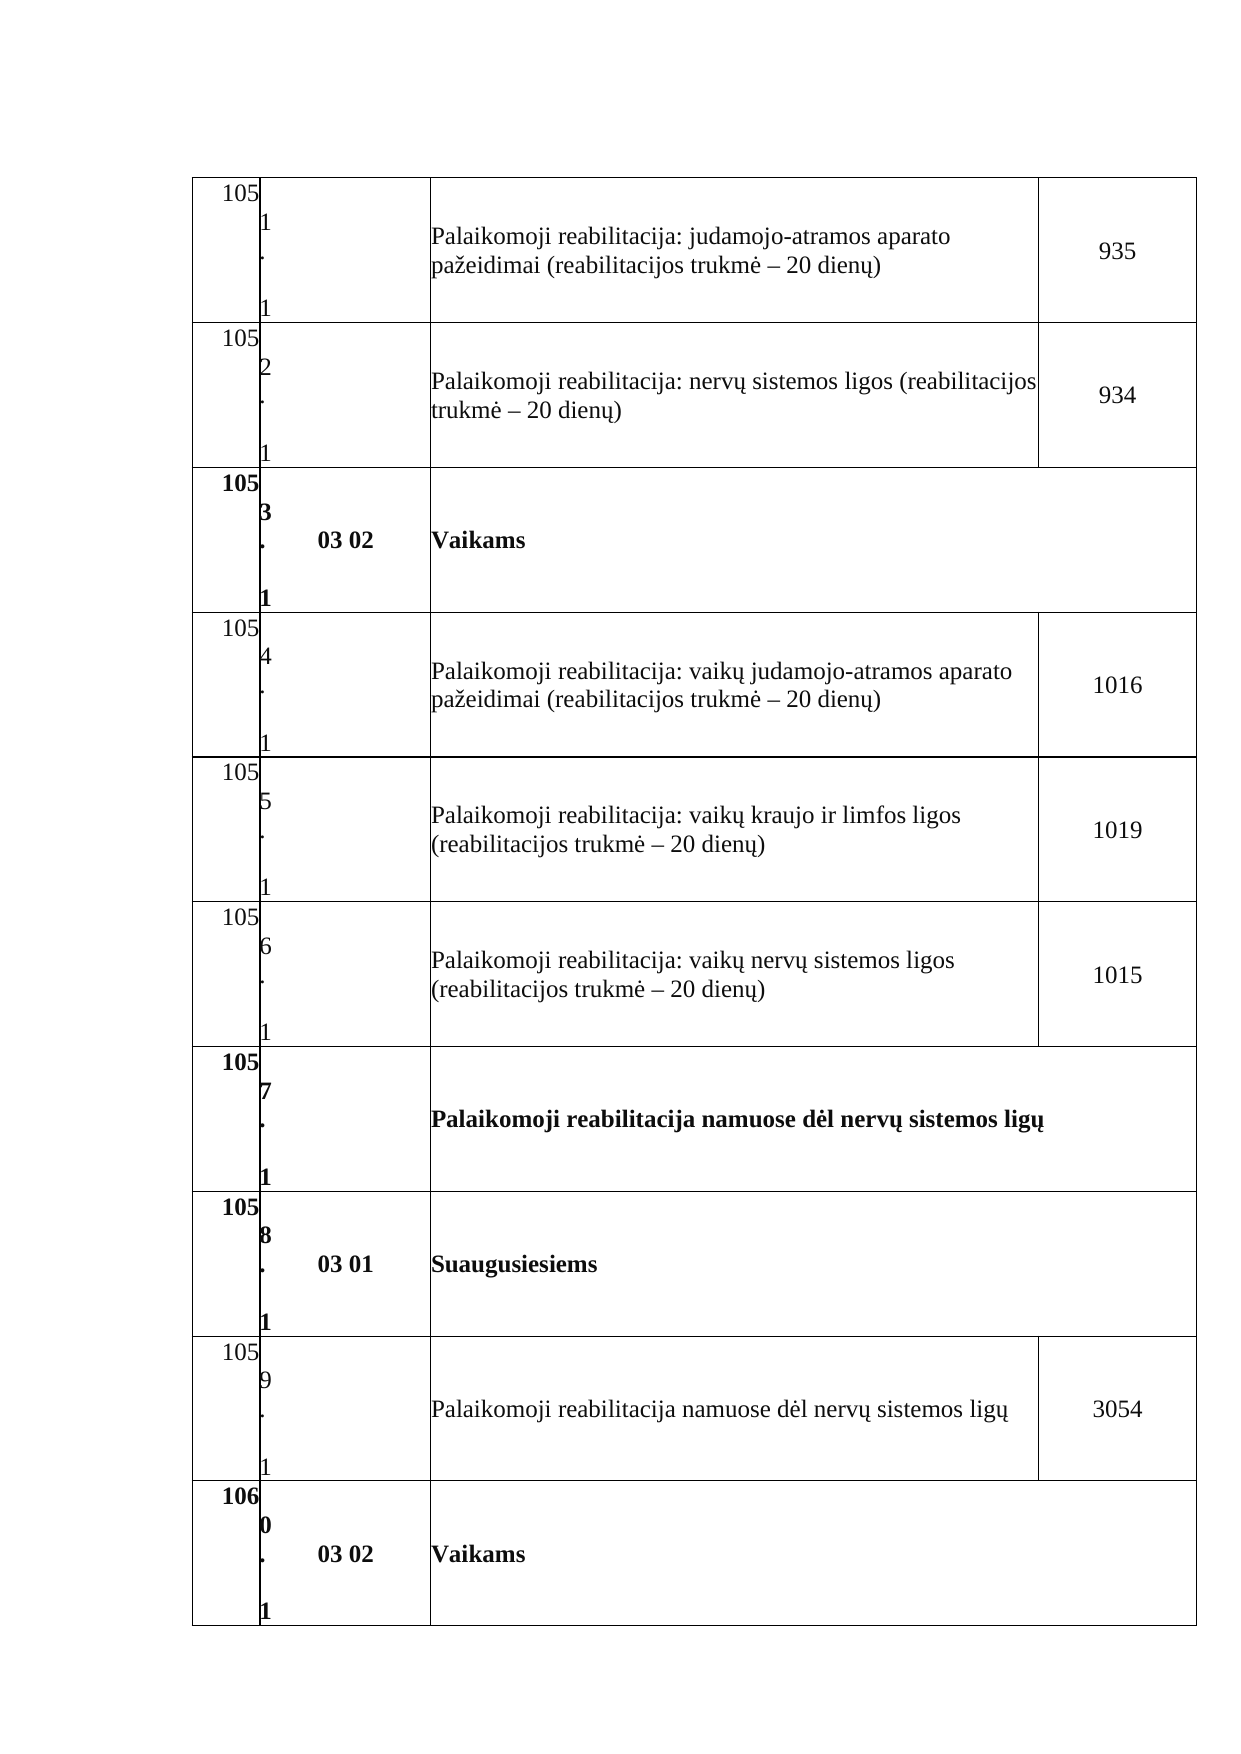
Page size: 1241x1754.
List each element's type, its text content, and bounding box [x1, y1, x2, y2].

table_cell [261, 1047, 430, 1191]
table_cell Palaikomoji reabilitacija: judamojo-atramos aparato pažeidimai (reabilitacijos trukmė – 20 dienų) [431, 178, 1038, 322]
table_cell Palaikomoji reabilitacija: nervų sistemos ligos (reabilitacijos trukmė – 20 dienų) [431, 323, 1038, 467]
table_cell Palaikomoji reabilitacija: vaikų nervų sistemos ligos (reabilitacijos trukmė – 20 dienų) [431, 902, 1038, 1046]
table_cell 1054. 1 [193, 613, 259, 756]
table_cell 1057. 1 [193, 1047, 259, 1191]
table_cell 1059. 1 [193, 1337, 259, 1480]
table_cell [261, 902, 430, 1046]
table_cell 03 02 [261, 468, 430, 612]
table_cell Suaugusiesiems [431, 1192, 1196, 1336]
table_cell [261, 178, 430, 322]
table_cell Vaikams [431, 468, 1196, 612]
table_cell 03 01 [261, 1192, 430, 1336]
table_cell 1019 [1039, 758, 1196, 901]
table_cell [261, 1337, 430, 1480]
table_cell [261, 613, 430, 756]
table_cell [261, 323, 430, 467]
table_cell [261, 758, 430, 901]
table_cell 1052. 1 [193, 323, 259, 467]
table_cell 1056. 1 [193, 902, 259, 1046]
table_cell 1058. 1 [193, 1192, 259, 1336]
table_cell Palaikomoji reabilitacija namuose dėl nervų sistemos ligų [431, 1047, 1196, 1191]
table_cell 934 [1039, 323, 1196, 467]
table_cell Palaikomoji reabilitacija namuose dėl nervų sistemos ligų [431, 1337, 1038, 1480]
table_cell [261, 800, 268, 808]
table_cell 1053. 1 [193, 468, 259, 612]
table_cell Vaikams [431, 1481, 1196, 1625]
table_cell 935 [1039, 178, 1196, 322]
table_cell 1016 [1039, 613, 1196, 756]
table_cell 3054 [1039, 1337, 1196, 1480]
table_cell Palaikomoji reabilitacija: vaikų kraujo ir limfos ligos (reabilitacijos trukmė – 20 dienų) [431, 758, 1038, 901]
table_cell [261, 1381, 268, 1387]
table_cell 1051. 1 [193, 178, 259, 322]
table_cell Palaikomoji reabilitacija: vaikų judamojo-atramos aparato pažeidimai (reabilitacijos trukmė – 20 dienų) [431, 613, 1038, 756]
table_cell 1055. 1 [193, 758, 259, 901]
table_cell 1060. 1 [193, 1481, 259, 1625]
table_cell 03 02 [261, 1481, 430, 1625]
table_cell 1015 [1039, 902, 1196, 1046]
table_cell [262, 1373, 268, 1380]
